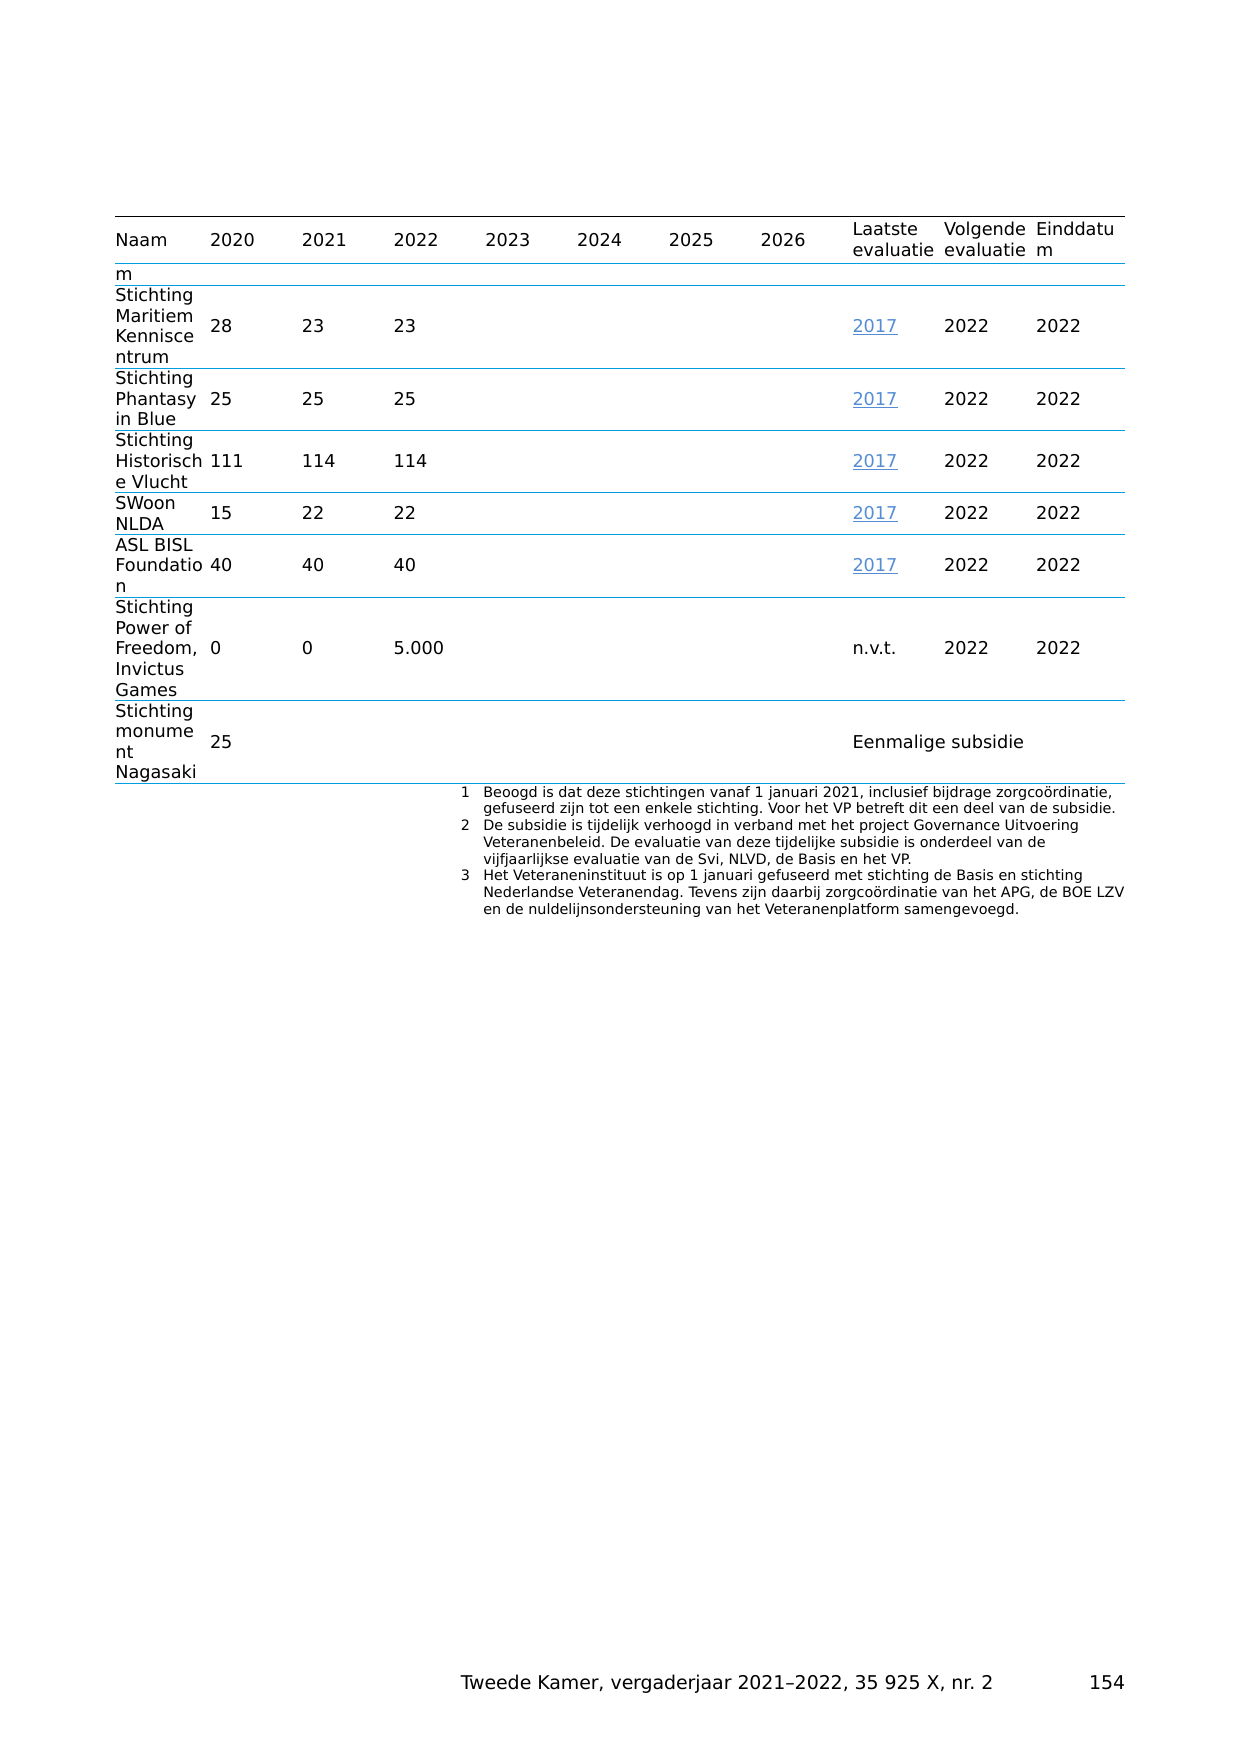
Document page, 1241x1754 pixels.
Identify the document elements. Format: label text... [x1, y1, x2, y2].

table_cell 25 [299, 369, 390, 430]
table_cell 2022 [941, 598, 1033, 700]
table_cell 25 [390, 369, 482, 430]
table_cell [482, 598, 574, 700]
table_cell 2022 [1033, 535, 1125, 596]
table_cell 2022 [941, 369, 1033, 430]
table_cell 2022 [1033, 369, 1125, 430]
table_cell 2017 [849, 535, 941, 596]
table_cell 2025 [666, 217, 757, 263]
table_cell [574, 598, 666, 700]
table_cell [299, 264, 390, 284]
table_cell [482, 369, 574, 430]
table_cell 2026 [758, 217, 849, 263]
table_cell [666, 431, 757, 492]
table_cell [482, 286, 574, 367]
table_cell [482, 701, 574, 783]
table_cell Eenmalige subsidie [849, 701, 1125, 783]
table_cell [299, 701, 390, 783]
table_cell 25 [207, 369, 299, 430]
table_cell [207, 264, 299, 284]
table_cell [1033, 264, 1125, 284]
table_cell ASL BISL Foundation [115, 535, 207, 596]
table_cell SWoon NLDA [115, 493, 207, 534]
table_cell Einddatum [1033, 217, 1125, 263]
list De subsidie is tijdelijk verhoogd in verband met het project Governance Uitvoering Veteranenbeleid. De evaluatie van deze tijdelijke subsidie is onderdeel van de vijfjaarlijkse evaluatie van de Svi, NLVD, de Basis en het VP. [461, 817, 1125, 867]
table_cell 2022 [390, 217, 482, 263]
table_cell [666, 264, 757, 284]
table_cell 2022 [941, 535, 1033, 596]
table_cell 40 [207, 535, 299, 596]
list Het Veteraneninstituut is op 1 januari gefuseerd met stichting de Basis en stichting Nederlandse Veteranendag. Tevens zijn daarbij zorgcoördinatie van het APG, de BOE LZV en de nuldelijnsondersteuning van het Veteranenplatform samengevoegd. [461, 867, 1125, 918]
table_cell 2023 [482, 217, 574, 263]
table_cell 2022 [1033, 286, 1125, 367]
table_cell Stichting Historische Vlucht [115, 431, 207, 492]
table_cell [758, 369, 849, 430]
table_cell 2024 [574, 217, 666, 263]
table_cell Stichting Phantasy in Blue [115, 369, 207, 430]
table_cell [574, 286, 666, 367]
table_cell 23 [390, 286, 482, 367]
table_cell 22 [390, 493, 482, 534]
list Beoogd is dat deze stichtingen vanaf 1 januari 2021, inclusief bijdrage zorgcoördinatie, gefuseerd zijn tot een enkele stichting. Voor het VP betreft dit een deel van de subsidie. [461, 784, 1125, 817]
table_cell 2022 [1033, 431, 1125, 492]
table_cell Stichting Maritiem Kenniscentrum [115, 286, 207, 367]
table_cell 2017 [849, 493, 941, 534]
table_cell [666, 286, 757, 367]
table_cell [482, 535, 574, 596]
table_cell 28 [207, 286, 299, 367]
table_cell Stichting Power of Freedom, Invictus Games [115, 598, 207, 700]
table_cell 40 [390, 535, 482, 596]
table_cell 2022 [941, 493, 1033, 534]
table_cell 111 [207, 431, 299, 492]
table_cell 2022 [1033, 493, 1125, 534]
table_cell Naam [115, 217, 207, 263]
table_cell 2022 [1033, 598, 1125, 700]
table_cell 2022 [941, 286, 1033, 367]
table_cell Volgende evaluatie [941, 217, 1033, 263]
table_cell 114 [299, 431, 390, 492]
table_cell [574, 431, 666, 492]
table_cell [482, 431, 574, 492]
table_cell [941, 264, 1033, 284]
table_cell [758, 598, 849, 700]
table_cell [666, 598, 757, 700]
table_cell [574, 264, 666, 284]
table_cell [482, 493, 574, 534]
table_cell [574, 493, 666, 534]
table_cell [574, 535, 666, 596]
table_cell [574, 701, 666, 783]
table_cell n.v.t. [849, 598, 941, 700]
table_cell 2017 [849, 369, 941, 430]
table_cell 5.000 [390, 598, 482, 700]
table_cell 114 [390, 431, 482, 492]
table_cell [758, 701, 849, 783]
table_cell [666, 535, 757, 596]
table_cell [574, 369, 666, 430]
table_cell [758, 493, 849, 534]
table_cell 15 [207, 493, 299, 534]
table_cell [390, 701, 482, 783]
table_cell 0 [207, 598, 299, 700]
table_cell Laatste evaluatie [849, 217, 941, 263]
table_cell 2020 [207, 217, 299, 263]
table_cell [666, 701, 757, 783]
table_cell [666, 369, 757, 430]
table_cell 2021 [299, 217, 390, 263]
table_cell [758, 286, 849, 367]
table_cell 23 [299, 286, 390, 367]
table_cell 22 [299, 493, 390, 534]
table_cell 0 [299, 598, 390, 700]
table_cell [758, 264, 849, 284]
table_cell 2017 [849, 286, 941, 367]
table_cell 25 [207, 701, 299, 783]
table_cell [758, 431, 849, 492]
table_cell [849, 264, 941, 284]
table_cell m [115, 264, 207, 284]
table_cell 2017 [849, 431, 941, 492]
table_cell Stichting monument Nagasaki [115, 701, 207, 783]
table_cell [482, 264, 574, 284]
table_cell [758, 535, 849, 596]
table_cell 40 [299, 535, 390, 596]
table_cell [666, 493, 757, 534]
table_cell 2022 [941, 431, 1033, 492]
table_header Tabel 54 Subidies (bedragen x 1.000 euro) [115, 191, 1125, 216]
table_cell [390, 264, 482, 284]
